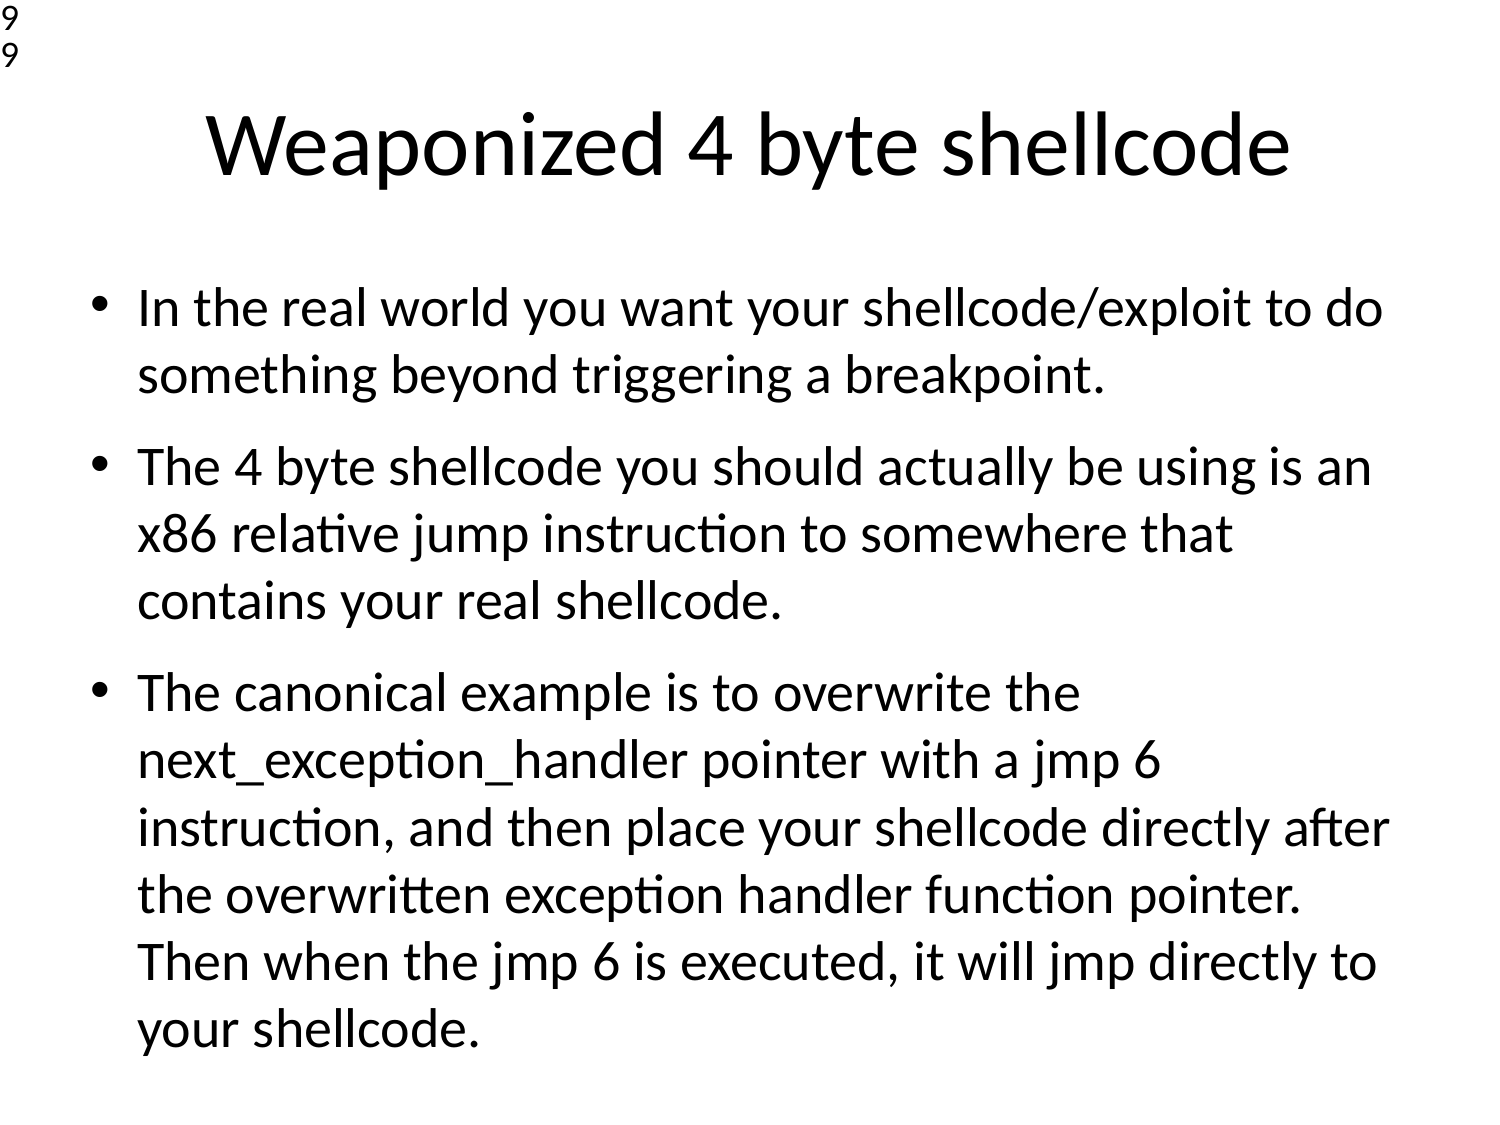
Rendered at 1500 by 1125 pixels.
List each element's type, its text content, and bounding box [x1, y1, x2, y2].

list In the real world you want your shellcode/exploit to do something beyond triggering a breakpoint. The 4 byte shellcode you should actually be using is an x86 relative jump instruction to somewhere that contains your real shellcode. The canonical example is to overwrite the next_exception_handler pointer with a jmp 6 instruction, and then place your shellcode directly after the overwritten exception handler function pointer. Then when the jmp 6 is executed, it will jmp directly to your shellcode. [75, 262, 1425, 1075]
title Weaponized 4 byte shellcode [75, 45, 1425, 233]
